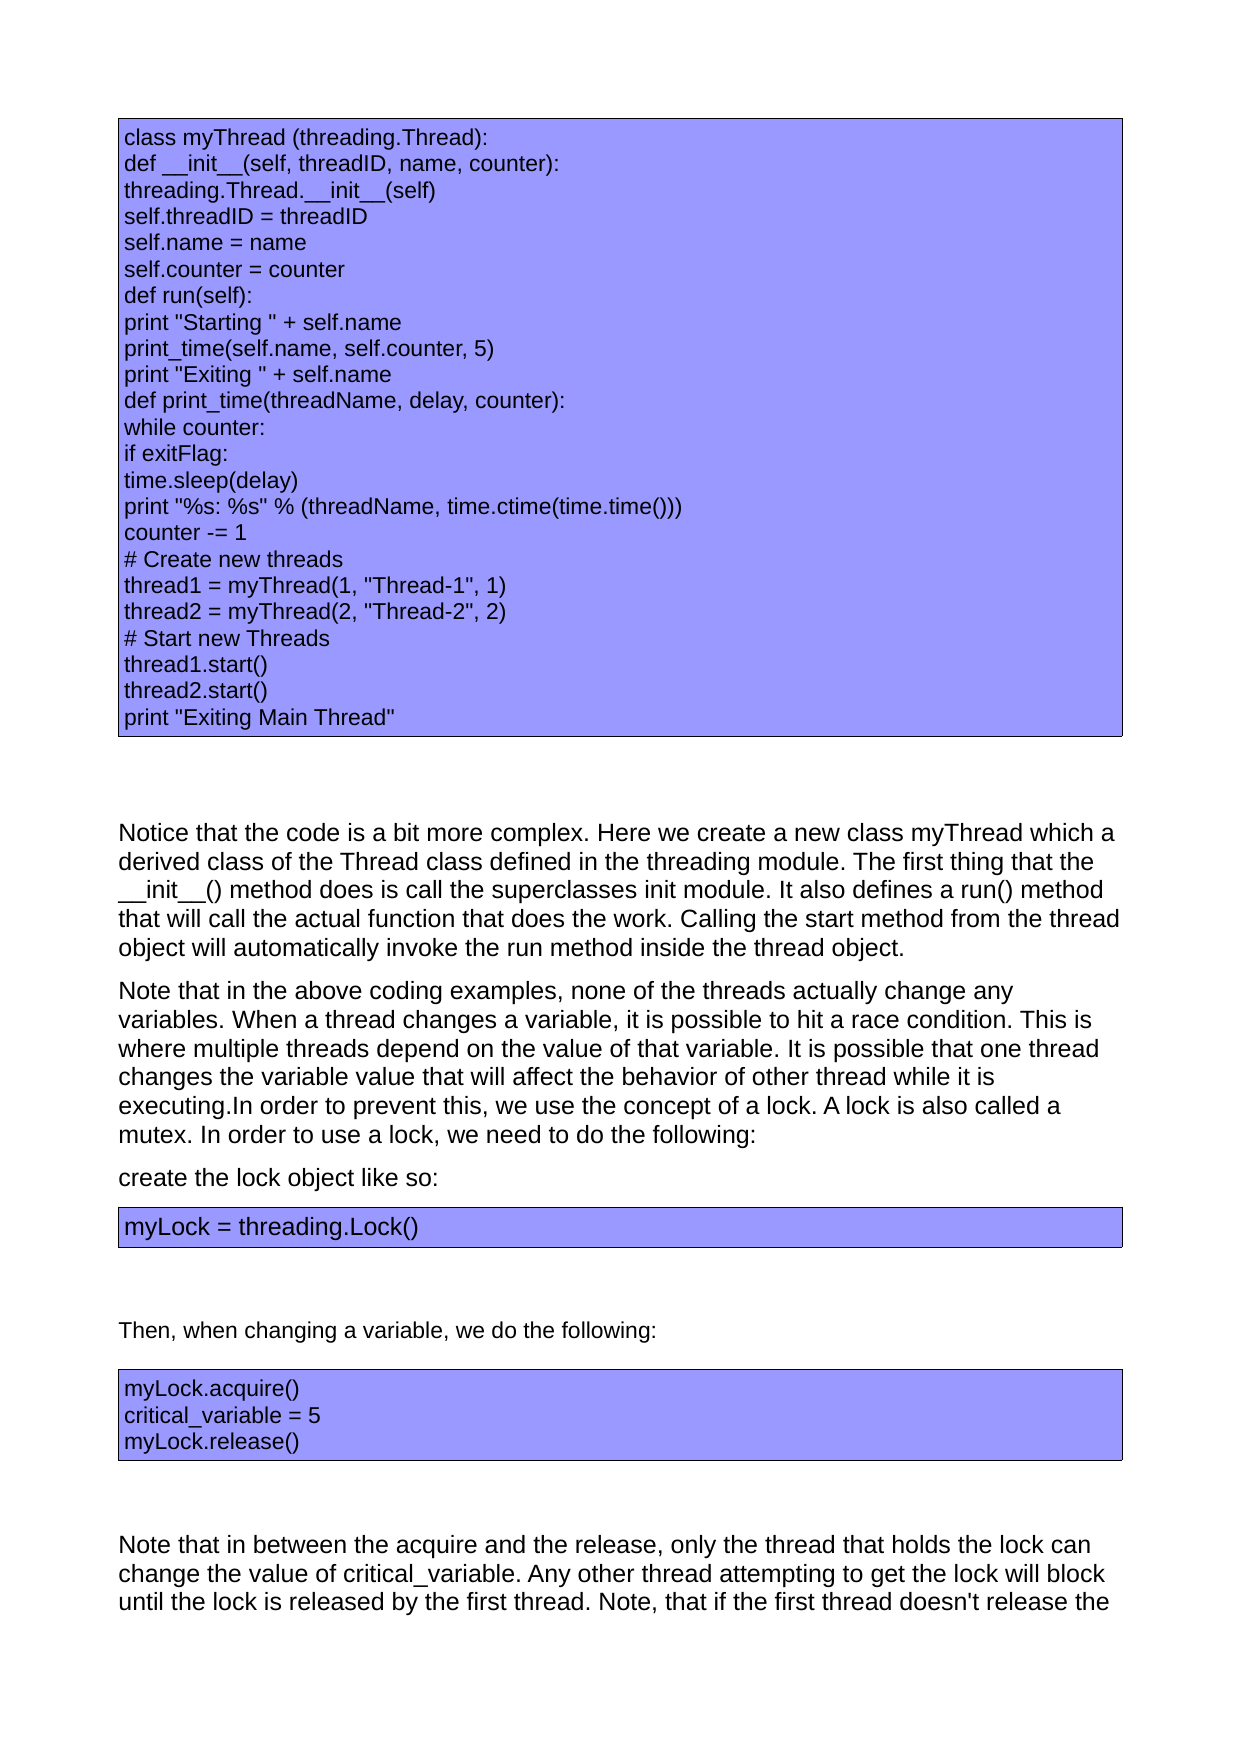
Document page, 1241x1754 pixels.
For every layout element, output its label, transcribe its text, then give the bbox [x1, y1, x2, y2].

text Note that in the above coding examples, none of the threads actually change any variables. When a thread changes a variable, it is possible to hit a race condition. This is where multiple threads depend on the value of that variable. It is possible that one thread changes the variable value that will affect the behavior of other thread while it is executing.In order to prevent this, we use the concept of a lock. A lock is also called a mutex. In order to use a lock, we need to do the following: [118, 976, 1122, 1149]
table_header myLock.acquire() critical_variable = 5 myLock.release() [119, 1370, 1122, 1460]
table_header class myThread (threading.Thread): def __init__(self, threadID, name, counter): threading.Thread.__init__(self) self.threadID = threadID self.name = name self.counter = counter def run(self): print "Starting " + self.name print_time(self.name, self.counter, 5) print "Exiting " + self.name def print_time(threadName, delay, counter): while counter: if exitFlag: time.sleep(delay) print "%s: %s" % (threadName, time.ctime(time.time())) counter -= 1 # Create new threads thread1 = myThread(1, "Thread-1", 1) thread2 = myThread(2, "Thread-2", 2) # Start new Threads thread1.start() thread2.start() print "Exiting Main Thread" [119, 119, 1122, 736]
table_header myLock = threading.Lock() [119, 1208, 1122, 1247]
text Note that in between the acquire and the release, only the thread that holds the lock can change the value of critical_variable. Any other thread attempting to get the lock will block until the lock is released by the first thread. Note, that if the first thread doesn't release the [118, 1530, 1122, 1616]
text Notice that the code is a bit more complex. Here we create a new class myThread which a derived class of the Thread class defined in the threading module. The first thing that the __init__() method does is call the superclasses init module. It also defines a run() method that will call the actual function that does the work. Calling the start method from the thread object will automatically invoke the run method inside the thread object. [118, 818, 1122, 962]
text Then, when changing a variable, we do the following: [118, 1317, 1122, 1343]
text create the lock object like so: [118, 1163, 1122, 1192]
